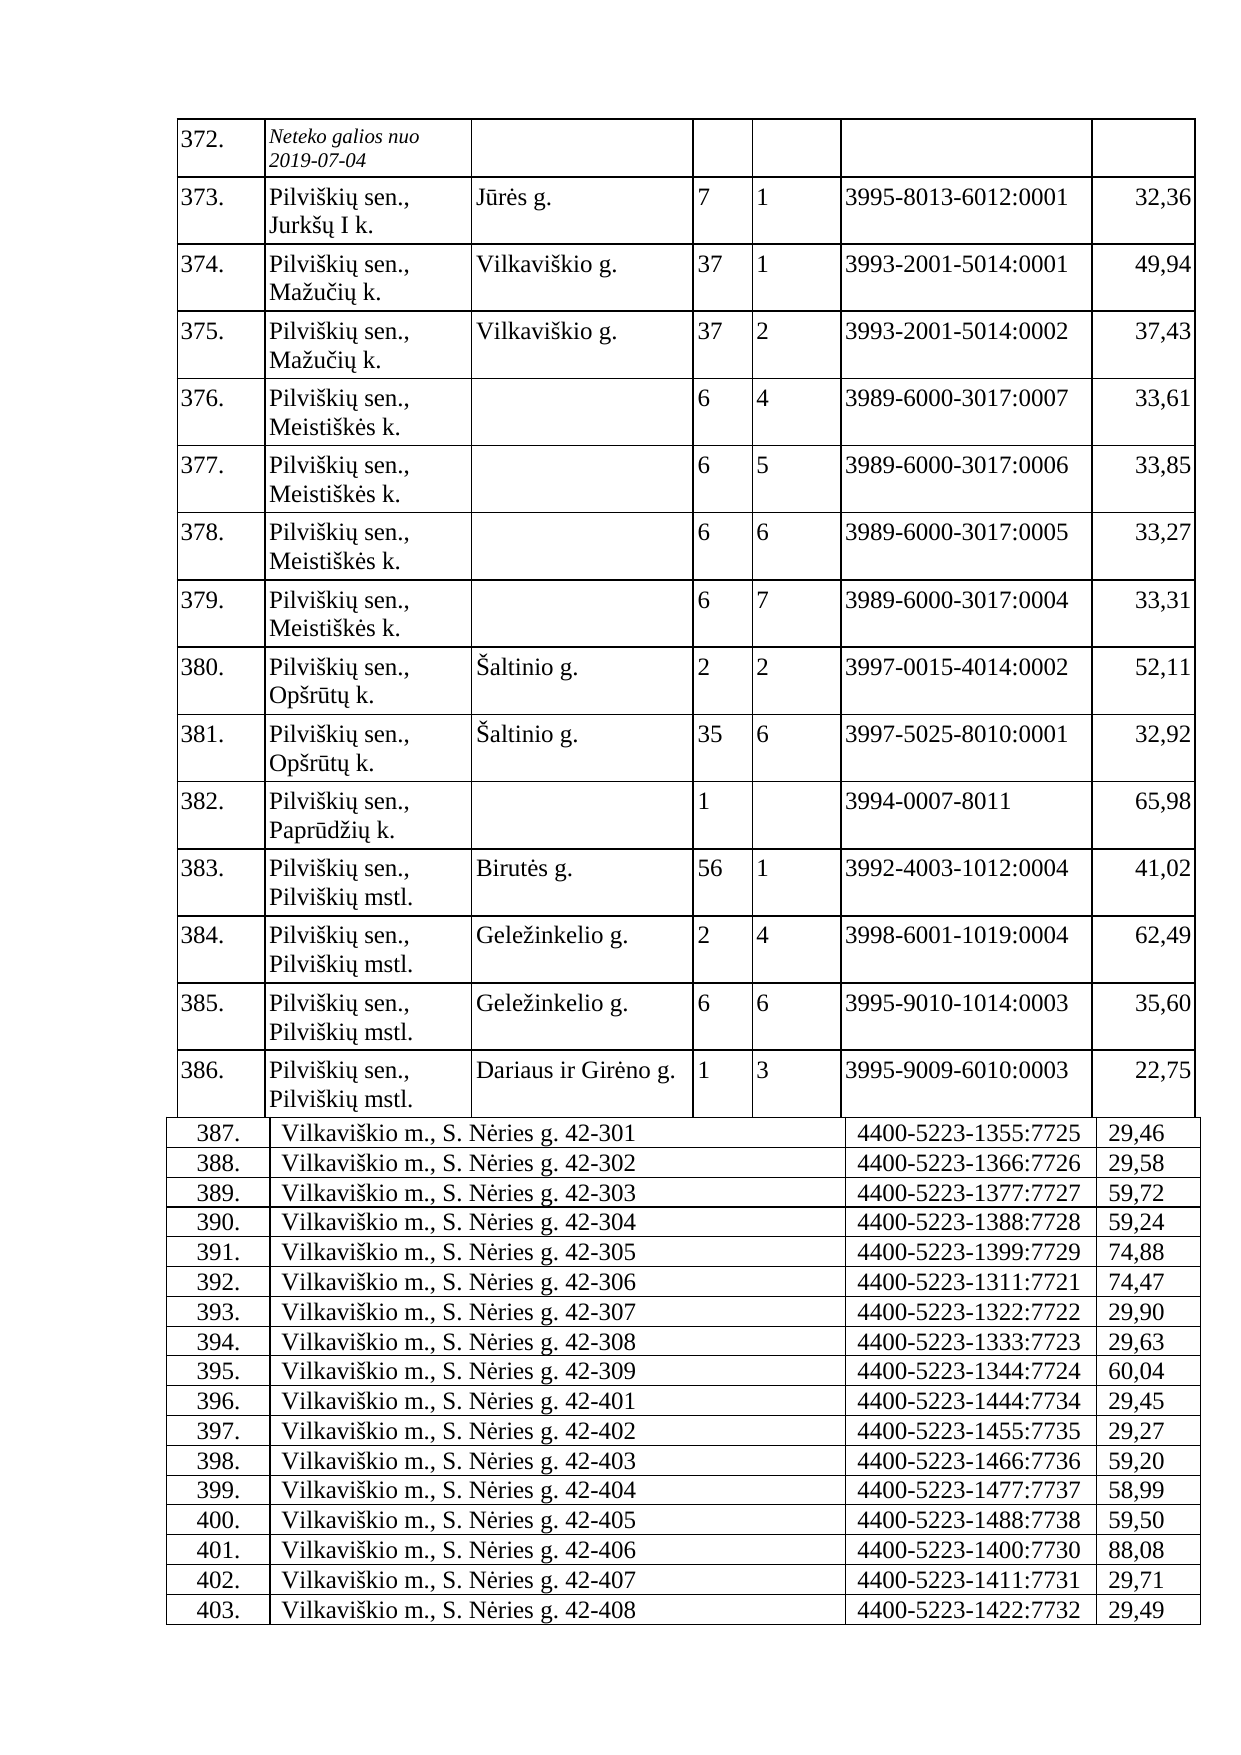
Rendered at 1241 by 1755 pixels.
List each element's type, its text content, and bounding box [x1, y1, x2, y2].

table_cell 4400-5223-1388:7728 [846, 1208, 1096, 1236]
table_cell 33,27 [1093, 513, 1194, 579]
table_cell 384. [178, 917, 264, 982]
table_cell [1196, 310, 1200, 377]
table_cell 4400-5223-1322:7722 [846, 1297, 1096, 1326]
table_cell 1 [694, 1051, 752, 1117]
table_cell Geležinkelio g. [472, 984, 692, 1049]
table_cell Vilkaviškio m., S. Nėries g. 42-308 [271, 1327, 845, 1355]
table_cell 4400-5223-1366:7726 [846, 1148, 1096, 1177]
table_cell 29,90 [1097, 1297, 1200, 1326]
table_cell 6 [753, 715, 840, 781]
table_cell [1196, 445, 1200, 512]
table_cell Pilviškių sen., Paprūdžių k. [266, 782, 471, 848]
table_cell [166, 118, 177, 176]
table_cell 4400-5223-1477:7737 [846, 1476, 1096, 1504]
table_cell Vilkaviškio m., S. Nėries g. 42-405 [271, 1505, 845, 1534]
table_cell 59,20 [1097, 1446, 1200, 1474]
table_cell 2 [753, 648, 840, 713]
table_cell 37 [694, 312, 752, 377]
table_cell 381. [178, 715, 264, 781]
table_cell [1196, 512, 1200, 579]
table_cell 32,36 [1093, 178, 1194, 243]
table_cell 2 [694, 648, 752, 713]
table_cell 392. [167, 1267, 269, 1296]
table_cell 3997-5025-8010:0001 [842, 715, 1091, 781]
table_cell 56 [694, 850, 752, 915]
table_cell Vilkaviškio m., S. Nėries g. 42-306 [271, 1267, 845, 1296]
table_cell 35 [694, 715, 752, 781]
table_cell 400. [167, 1505, 269, 1534]
table_cell [1196, 982, 1200, 1049]
table_cell Vilkaviškio m., S. Nėries g. 42-304 [271, 1208, 845, 1236]
table_cell Vilkaviškio m., S. Nėries g. 42-406 [271, 1535, 845, 1564]
table_cell 7 [694, 178, 752, 243]
table_cell [472, 513, 692, 579]
table_cell Vilkaviškio m., S. Nėries g. 42-307 [271, 1297, 845, 1326]
table_cell [1196, 781, 1200, 848]
table_cell [472, 581, 692, 646]
table_cell 383. [178, 850, 264, 915]
table_cell [166, 378, 177, 445]
table_cell Pilviškių sen., Pilviškių mstl. [266, 850, 471, 915]
table_cell [166, 243, 177, 310]
table_cell 4400-5223-1411:7731 [846, 1565, 1096, 1594]
table_cell 375. [178, 312, 264, 377]
table_cell 60,04 [1097, 1356, 1200, 1385]
table_cell 52,11 [1093, 648, 1194, 713]
table_cell Pilviškių sen., Mažučių k. [266, 312, 471, 377]
table_cell Pilviškių sen., Meistiškės k. [266, 513, 471, 579]
table_cell 6 [694, 379, 752, 445]
table_cell 6 [694, 446, 752, 512]
table_cell 1 [753, 850, 840, 915]
table_cell 3994-0007-8011 [842, 782, 1091, 848]
table_cell Vilkaviškio m., S. Nėries g. 42-403 [271, 1446, 845, 1474]
table_cell 3989-6000-3017:0007 [842, 379, 1091, 445]
table_cell Vilkaviškio m., S. Nėries g. 42-401 [271, 1386, 845, 1415]
table_cell Šaltinio g. [472, 715, 692, 781]
table_cell [1196, 243, 1200, 310]
table_cell 372. [178, 120, 264, 176]
table_cell [472, 120, 692, 176]
table_cell Vilkaviškio m., S. Nėries g. 42-408 [271, 1595, 845, 1623]
table_cell 33,31 [1093, 581, 1194, 646]
table_cell 59,50 [1097, 1505, 1200, 1534]
table_cell 401. [167, 1535, 269, 1564]
table_cell Vilkaviškio m., S. Nėries g. 42-407 [271, 1565, 845, 1594]
table_cell [753, 120, 840, 176]
table_cell 3995-9010-1014:0003 [842, 984, 1091, 1049]
table_cell 1 [694, 782, 752, 848]
table_cell 29,45 [1097, 1386, 1200, 1415]
table_cell 1 [753, 178, 840, 243]
table_cell Pilviškių sen., Pilviškių mstl. [266, 917, 471, 982]
table_cell 58,99 [1097, 1476, 1200, 1504]
table_cell 403. [167, 1595, 269, 1623]
table_cell Vilkaviškio m., S. Nėries g. 42-404 [271, 1476, 845, 1504]
table_cell 387. [167, 1118, 269, 1147]
table_cell 382. [178, 782, 264, 848]
table_cell Birutės g. [472, 850, 692, 915]
table_cell 6 [694, 513, 752, 579]
table_cell 377. [178, 446, 264, 512]
table_cell 3 [753, 1051, 840, 1117]
table_cell Geležinkelio g. [472, 917, 692, 982]
table_cell 37,43 [1093, 312, 1194, 377]
table_cell 4400-5223-1444:7734 [846, 1386, 1096, 1415]
table_cell Pilviškių sen., Opšrūtų k. [266, 648, 471, 713]
table_cell 88,08 [1097, 1535, 1200, 1564]
table_cell 396. [167, 1386, 269, 1415]
table_cell [166, 781, 177, 848]
table_cell 3997-0015-4014:0002 [842, 648, 1091, 713]
table_cell 62,49 [1093, 917, 1194, 982]
table_cell Vilkaviškio g. [472, 245, 692, 310]
table_cell 4400-5223-1488:7738 [846, 1505, 1096, 1534]
table_cell Pilviškių sen., Opšrūtų k. [266, 715, 471, 781]
table_cell 59,72 [1097, 1178, 1200, 1206]
table_cell [166, 445, 177, 512]
table_cell 386. [178, 1051, 264, 1117]
table_cell [472, 446, 692, 512]
table_cell [1196, 176, 1200, 243]
table_cell 4400-5223-1466:7736 [846, 1446, 1096, 1474]
table_cell 2 [694, 917, 752, 982]
table_cell 374. [178, 245, 264, 310]
table_cell [1196, 646, 1200, 713]
table_cell 3989-6000-3017:0004 [842, 581, 1091, 646]
table_cell 3993-2001-5014:0001 [842, 245, 1091, 310]
table_cell 4400-5223-1333:7723 [846, 1327, 1096, 1355]
table_cell Pilviškių sen., Meistiškės k. [266, 446, 471, 512]
table_cell [166, 915, 177, 982]
table_cell Vilkaviškio m., S. Nėries g. 42-305 [271, 1237, 845, 1266]
table_cell 3998-6001-1019:0004 [842, 917, 1091, 982]
table_cell Jūrės g. [472, 178, 692, 243]
table_cell [166, 646, 177, 713]
table_cell 29,58 [1097, 1148, 1200, 1177]
table_cell 4400-5223-1400:7730 [846, 1535, 1096, 1564]
table_cell [166, 579, 177, 646]
table_cell Pilviškių sen., Pilviškių mstl. [266, 984, 471, 1049]
table_cell 4 [753, 917, 840, 982]
table_cell 3995-9009-6010:0003 [842, 1051, 1091, 1117]
table_cell 4 [753, 379, 840, 445]
table_cell [1196, 118, 1200, 176]
table_cell [694, 120, 752, 176]
table_cell [166, 714, 177, 781]
table_cell 33,61 [1093, 379, 1194, 445]
table_cell 3989-6000-3017:0006 [842, 446, 1091, 512]
table_cell [166, 176, 177, 243]
table_cell [842, 120, 1091, 176]
table_cell [753, 782, 840, 848]
table_cell 4400-5223-1377:7727 [846, 1178, 1096, 1206]
table_cell 2 [753, 312, 840, 377]
table_cell 380. [178, 648, 264, 713]
table_cell 391. [167, 1237, 269, 1266]
table_cell [1196, 579, 1200, 646]
table_cell 399. [167, 1476, 269, 1504]
table_cell Pilviškių sen., Mažučių k. [266, 245, 471, 310]
table_cell 3993-2001-5014:0002 [842, 312, 1091, 377]
table_cell 4400-5223-1311:7721 [846, 1267, 1096, 1296]
table_cell [1196, 848, 1200, 915]
table_cell [166, 848, 177, 915]
table_cell [166, 1049, 177, 1117]
table_cell 65,98 [1093, 782, 1194, 848]
table_cell Vilkaviškio g. [472, 312, 692, 377]
table_cell 393. [167, 1297, 269, 1326]
table_cell 41,02 [1093, 850, 1194, 915]
table_cell 397. [167, 1416, 269, 1445]
table_cell 376. [178, 379, 264, 445]
table_cell 4400-5223-1455:7735 [846, 1416, 1096, 1445]
table_cell 37 [694, 245, 752, 310]
table_cell 389. [167, 1178, 269, 1206]
table_cell 4400-5223-1399:7729 [846, 1237, 1096, 1266]
table_cell 29,49 [1097, 1595, 1200, 1623]
table_cell 3995-8013-6012:0001 [842, 178, 1091, 243]
table_cell 6 [753, 984, 840, 1049]
table_cell [1093, 120, 1194, 176]
table_cell 29,27 [1097, 1416, 1200, 1445]
table_cell Pilviškių sen., Meistiškės k. [266, 379, 471, 445]
table_cell 29,46 [1097, 1118, 1200, 1147]
table_cell 4400-5223-1355:7725 [846, 1118, 1096, 1147]
table_cell 4400-5223-1344:7724 [846, 1356, 1096, 1385]
table_cell 7 [753, 581, 840, 646]
table_cell Dariaus ir Girėno g. [472, 1051, 692, 1117]
table_cell [1196, 915, 1200, 982]
table_cell [166, 982, 177, 1049]
table_cell 3989-6000-3017:0005 [842, 513, 1091, 579]
table_cell 74,47 [1097, 1267, 1200, 1296]
table_cell Vilkaviškio m., S. Nėries g. 42-301 [271, 1118, 845, 1147]
table_cell Vilkaviškio m., S. Nėries g. 42-302 [271, 1148, 845, 1177]
table_cell Vilkaviškio m., S. Nėries g. 42-402 [271, 1416, 845, 1445]
table_cell 1 [753, 245, 840, 310]
table_cell Pilviškių sen., Meistiškės k. [266, 581, 471, 646]
table_cell 33,85 [1093, 446, 1194, 512]
table_cell 402. [167, 1565, 269, 1594]
table_cell 379. [178, 581, 264, 646]
table_cell [1196, 378, 1200, 445]
table_cell Vilkaviškio m., S. Nėries g. 42-309 [271, 1356, 845, 1385]
table_cell 388. [167, 1148, 269, 1177]
table_cell 378. [178, 513, 264, 579]
table_cell 22,75 [1093, 1051, 1194, 1117]
table_cell 6 [694, 984, 752, 1049]
table_cell 6 [753, 513, 840, 579]
table_cell 3992-4003-1012:0004 [842, 850, 1091, 915]
table_cell 29,71 [1097, 1565, 1200, 1594]
table_cell 29,63 [1097, 1327, 1200, 1355]
table_cell 4400-5223-1422:7732 [846, 1595, 1096, 1623]
table_cell 395. [167, 1356, 269, 1385]
table_cell 32,92 [1093, 715, 1194, 781]
table_cell [166, 512, 177, 579]
table_cell Neteko galios nuo 2019-07-04 [266, 120, 471, 176]
table_cell 394. [167, 1327, 269, 1355]
table_cell [1196, 1049, 1200, 1117]
table_cell 49,94 [1093, 245, 1194, 310]
table_cell 35,60 [1093, 984, 1194, 1049]
table_cell Vilkaviškio m., S. Nėries g. 42-303 [271, 1178, 845, 1206]
table_cell 5 [753, 446, 840, 512]
table_cell [166, 310, 177, 377]
table_cell Pilviškių sen., Jurkšų I k. [266, 178, 471, 243]
table_cell 385. [178, 984, 264, 1049]
table_cell 398. [167, 1446, 269, 1474]
table_cell [472, 782, 692, 848]
table_cell [472, 379, 692, 445]
table_cell 59,24 [1097, 1208, 1200, 1236]
table_cell 74,88 [1097, 1237, 1200, 1266]
table_cell Pilviškių sen., Pilviškių mstl. [266, 1051, 471, 1117]
table_cell [1196, 714, 1200, 781]
table_cell 6 [694, 581, 752, 646]
table_cell Šaltinio g. [472, 648, 692, 713]
table_cell 373. [178, 178, 264, 243]
table_cell 390. [167, 1208, 269, 1236]
